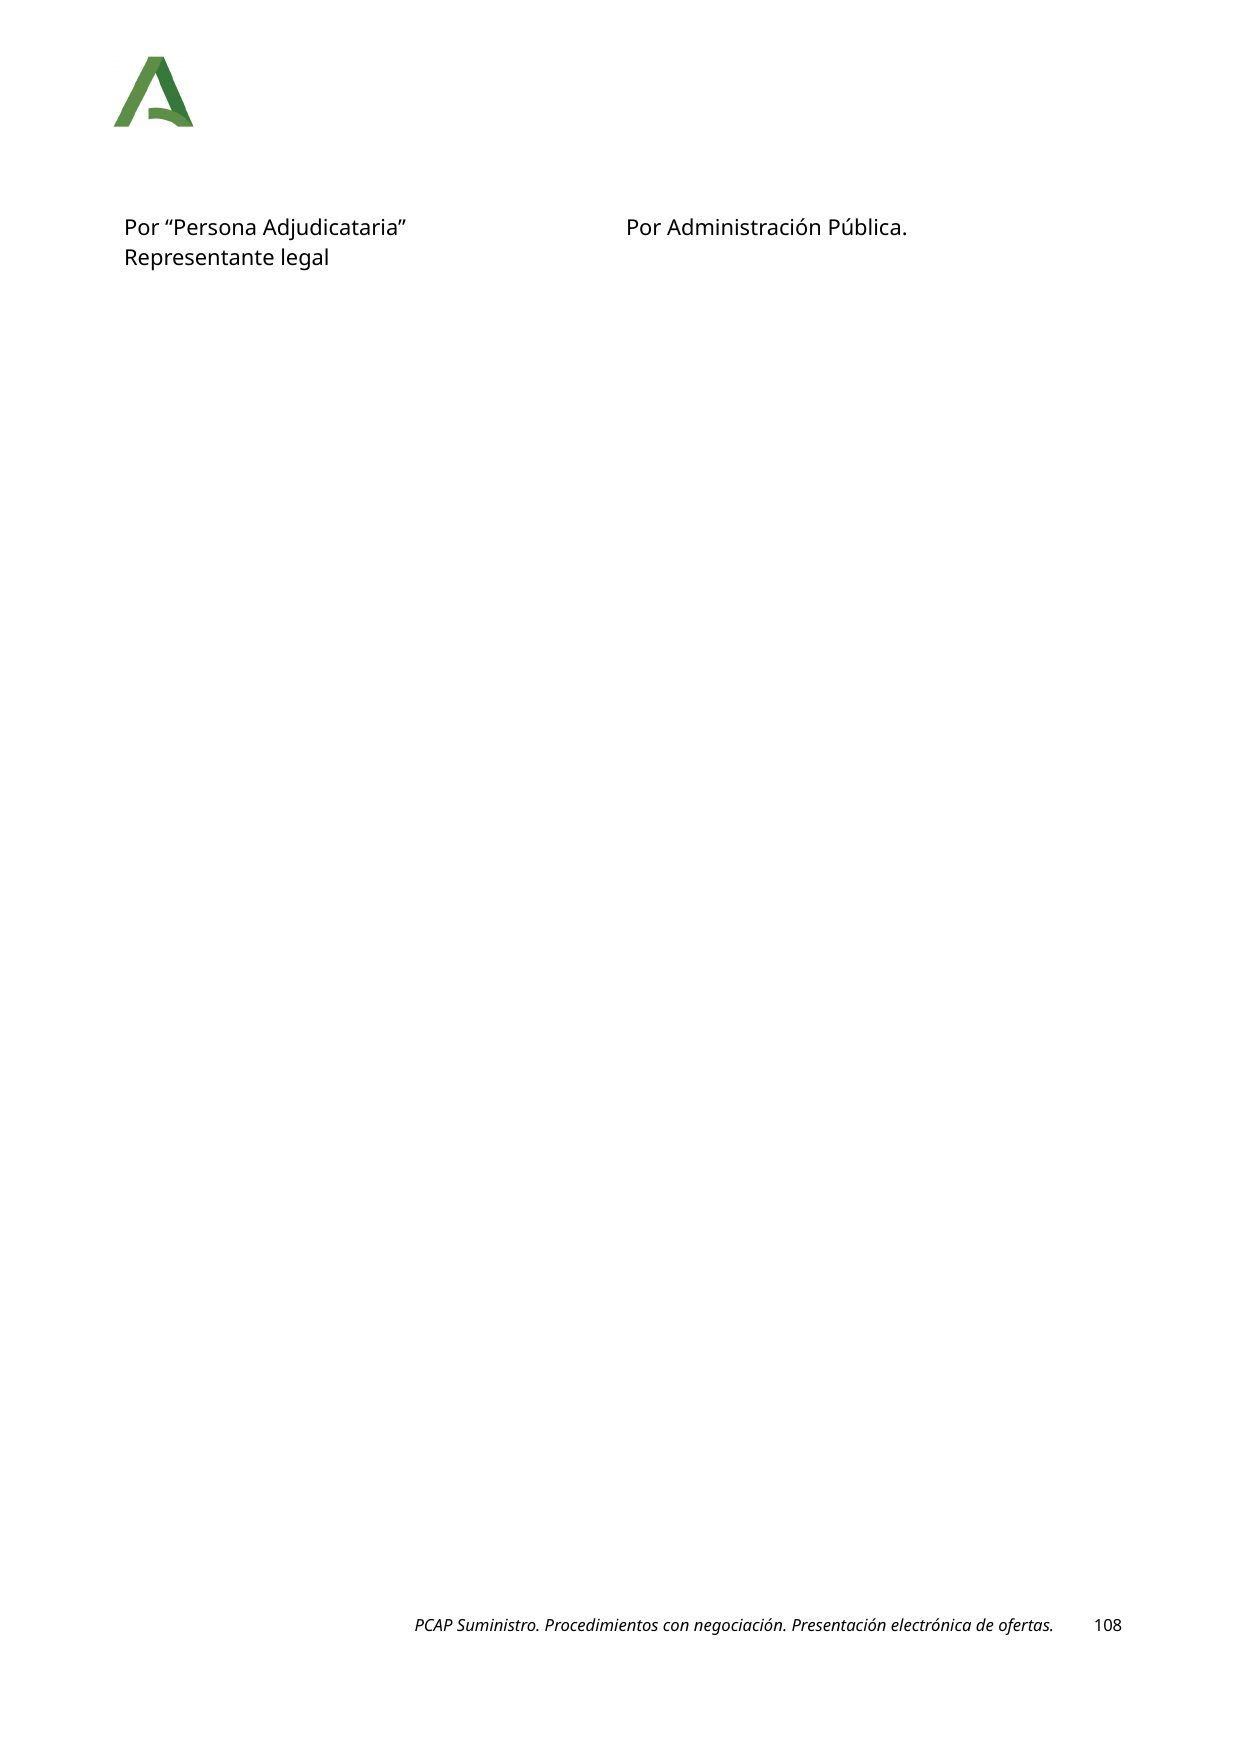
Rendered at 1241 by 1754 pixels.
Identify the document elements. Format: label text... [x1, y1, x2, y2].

picture [109, 52, 198, 131]
table_header Por “Persona Adjudicataria” Representante legal [118, 206, 620, 277]
table_header Por Administración Pública. [620, 206, 1122, 277]
